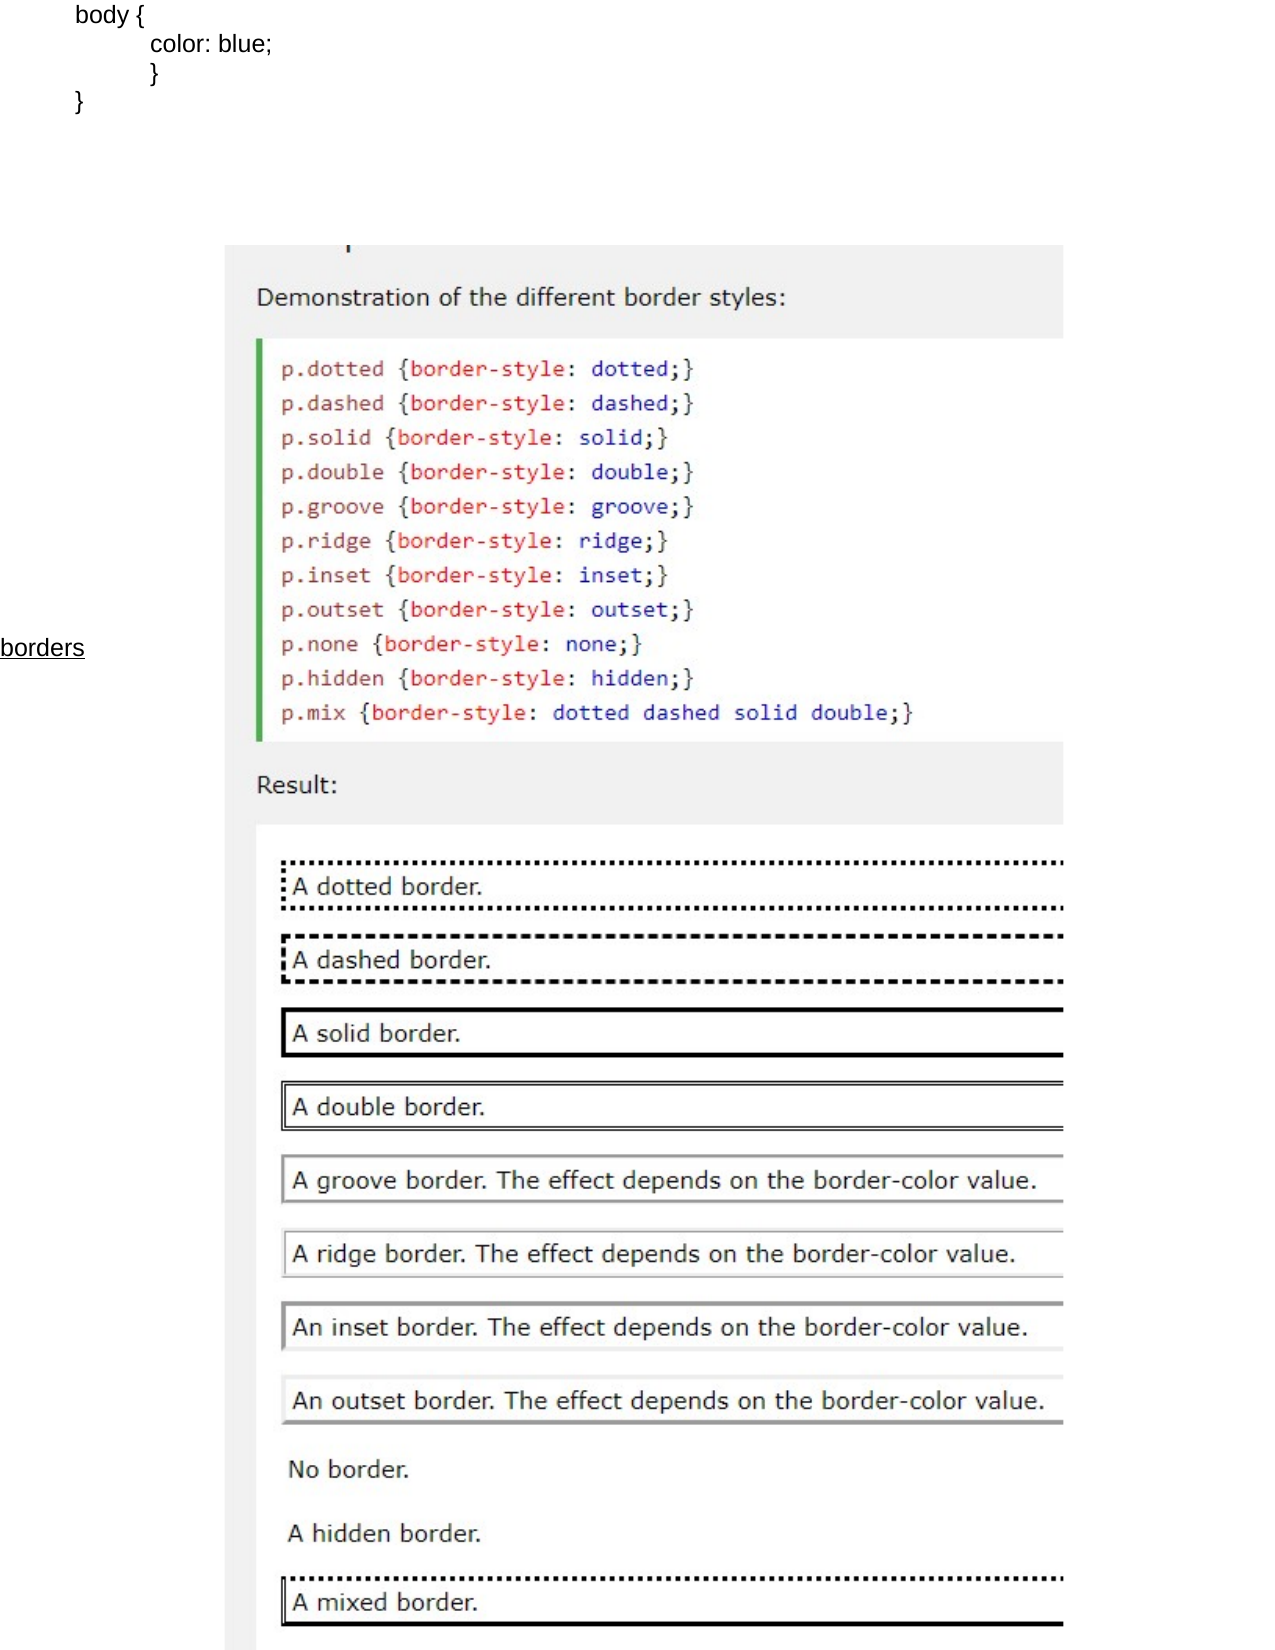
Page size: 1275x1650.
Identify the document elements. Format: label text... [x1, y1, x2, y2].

text [1064, 632, 1275, 661]
text } [0, 86, 1275, 115]
text color: blue; [0, 29, 1275, 57]
text borders [0, 632, 211, 661]
text } [0, 57, 1275, 86]
text body { [0, 0, 1275, 29]
picture [211, 245, 1064, 1650]
